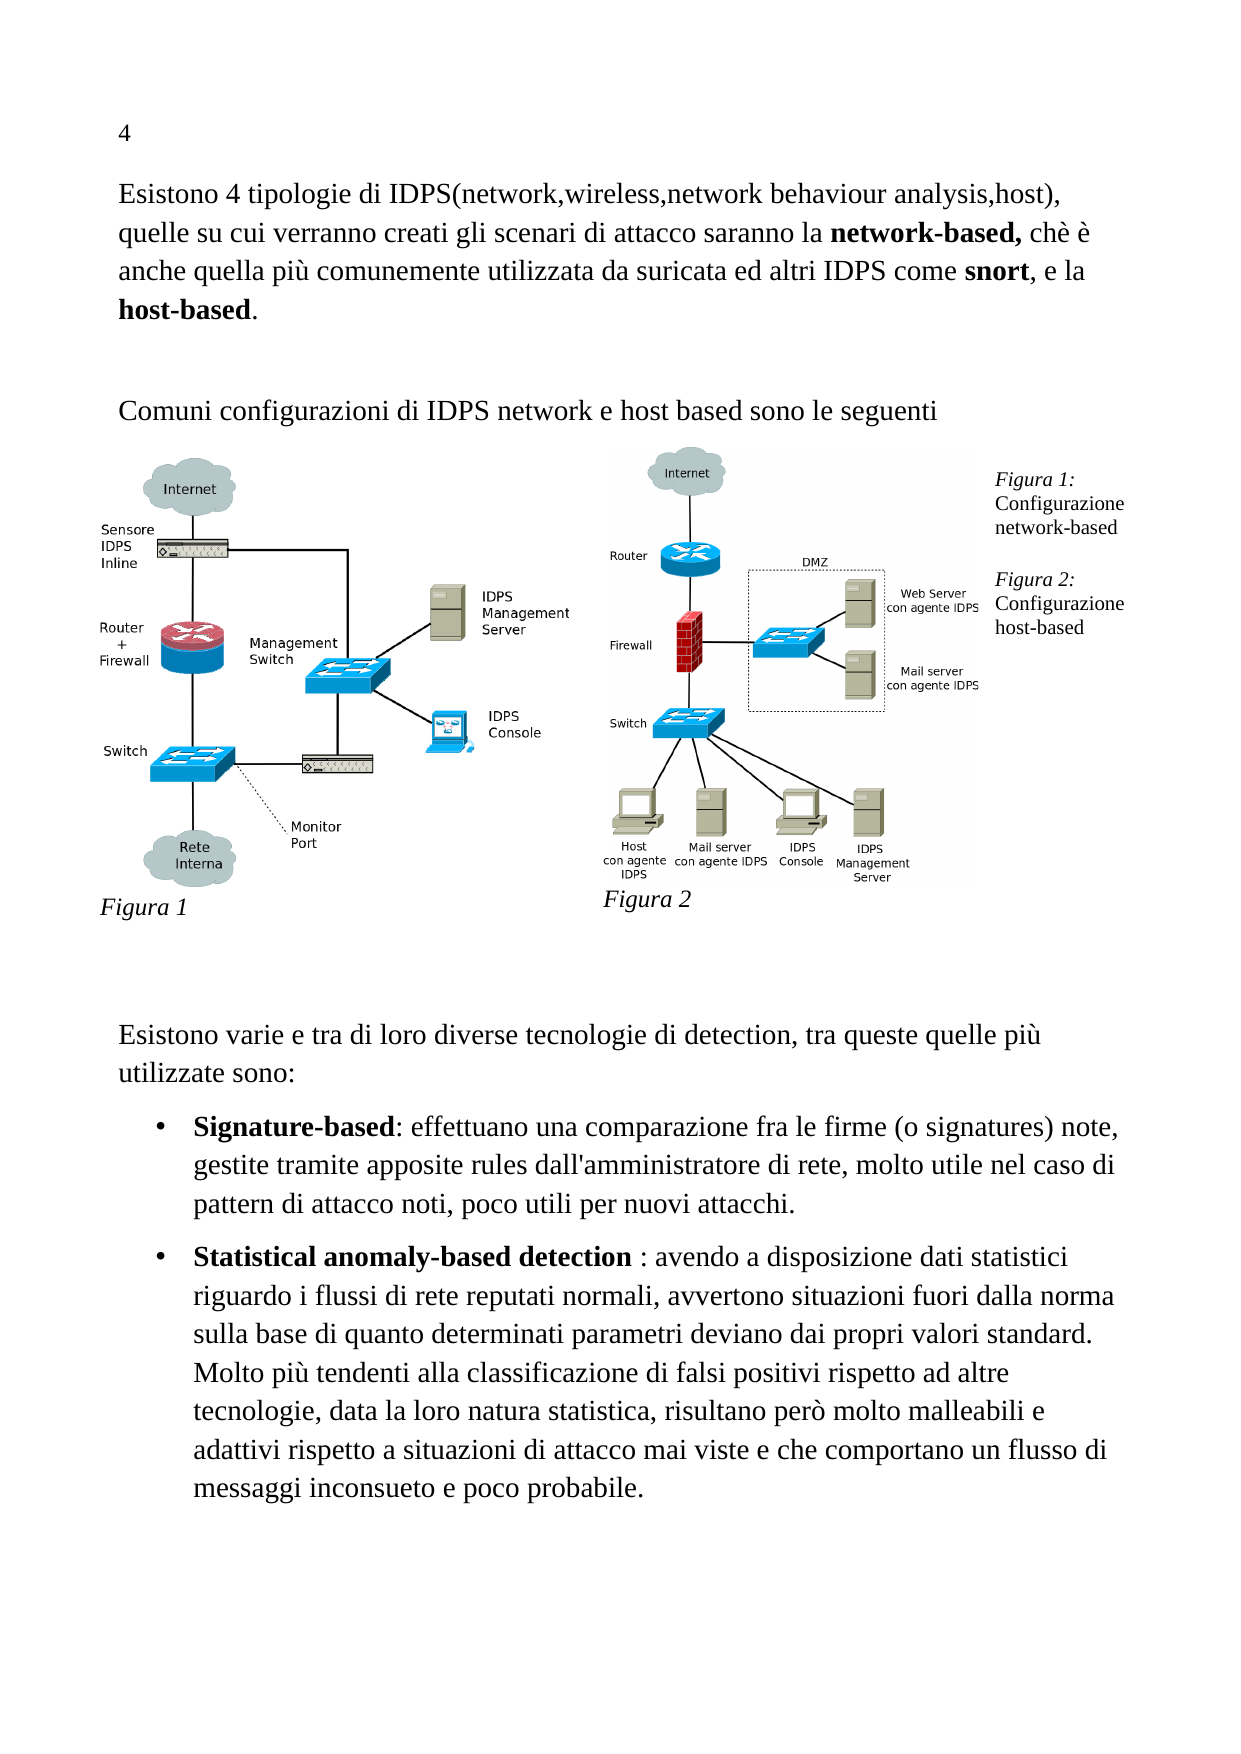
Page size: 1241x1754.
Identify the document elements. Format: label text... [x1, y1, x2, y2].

list Signature-based: effettuano una comparazione fra le firme (o signatures) note, gestite tramite apposite rules dall'amministratore di rete, molto utile nel caso di pattern di attacco noti, poco utili per nuovi attacchi. [156, 1109, 1122, 1219]
picture [603, 447, 979, 884]
text Figura 2 [603, 884, 978, 913]
text Figura 1 [100, 887, 569, 921]
text Esistono 4 tipologie di IDPS(network,wireless,network behaviour analysis,host), quelle su cui verranno creati gli scenari di attacco saranno la network-based, chè è anche quella più comunemente utilizzata da suricata ed altri IDPS come snort, e la host-based. [118, 176, 1122, 326]
picture [100, 458, 569, 887]
text Comuni configurazioni di IDPS network e host based sono le seguenti [118, 393, 1122, 426]
text Esistono varie e tra di loro diverse tecnologie di detection, tra queste quelle più utilizzate sono: [118, 1017, 1122, 1089]
list Statistical anomaly-based detection : avendo a disposizione dati statistici riguardo i flussi di rete reputati normali, avvertono situazioni fuori dalla norma sulla base di quanto determinati parametri deviano dai propri valori standard. Molto più tendenti alla classificazione di falsi positivi rispetto ad altre tecnologie, data la loro natura statistica, risultano però molto malleabili e adattivi rispetto a situazioni di attacco mai viste e che comportano un flusso di messaggi inconsueto e poco probabile. [156, 1239, 1122, 1504]
